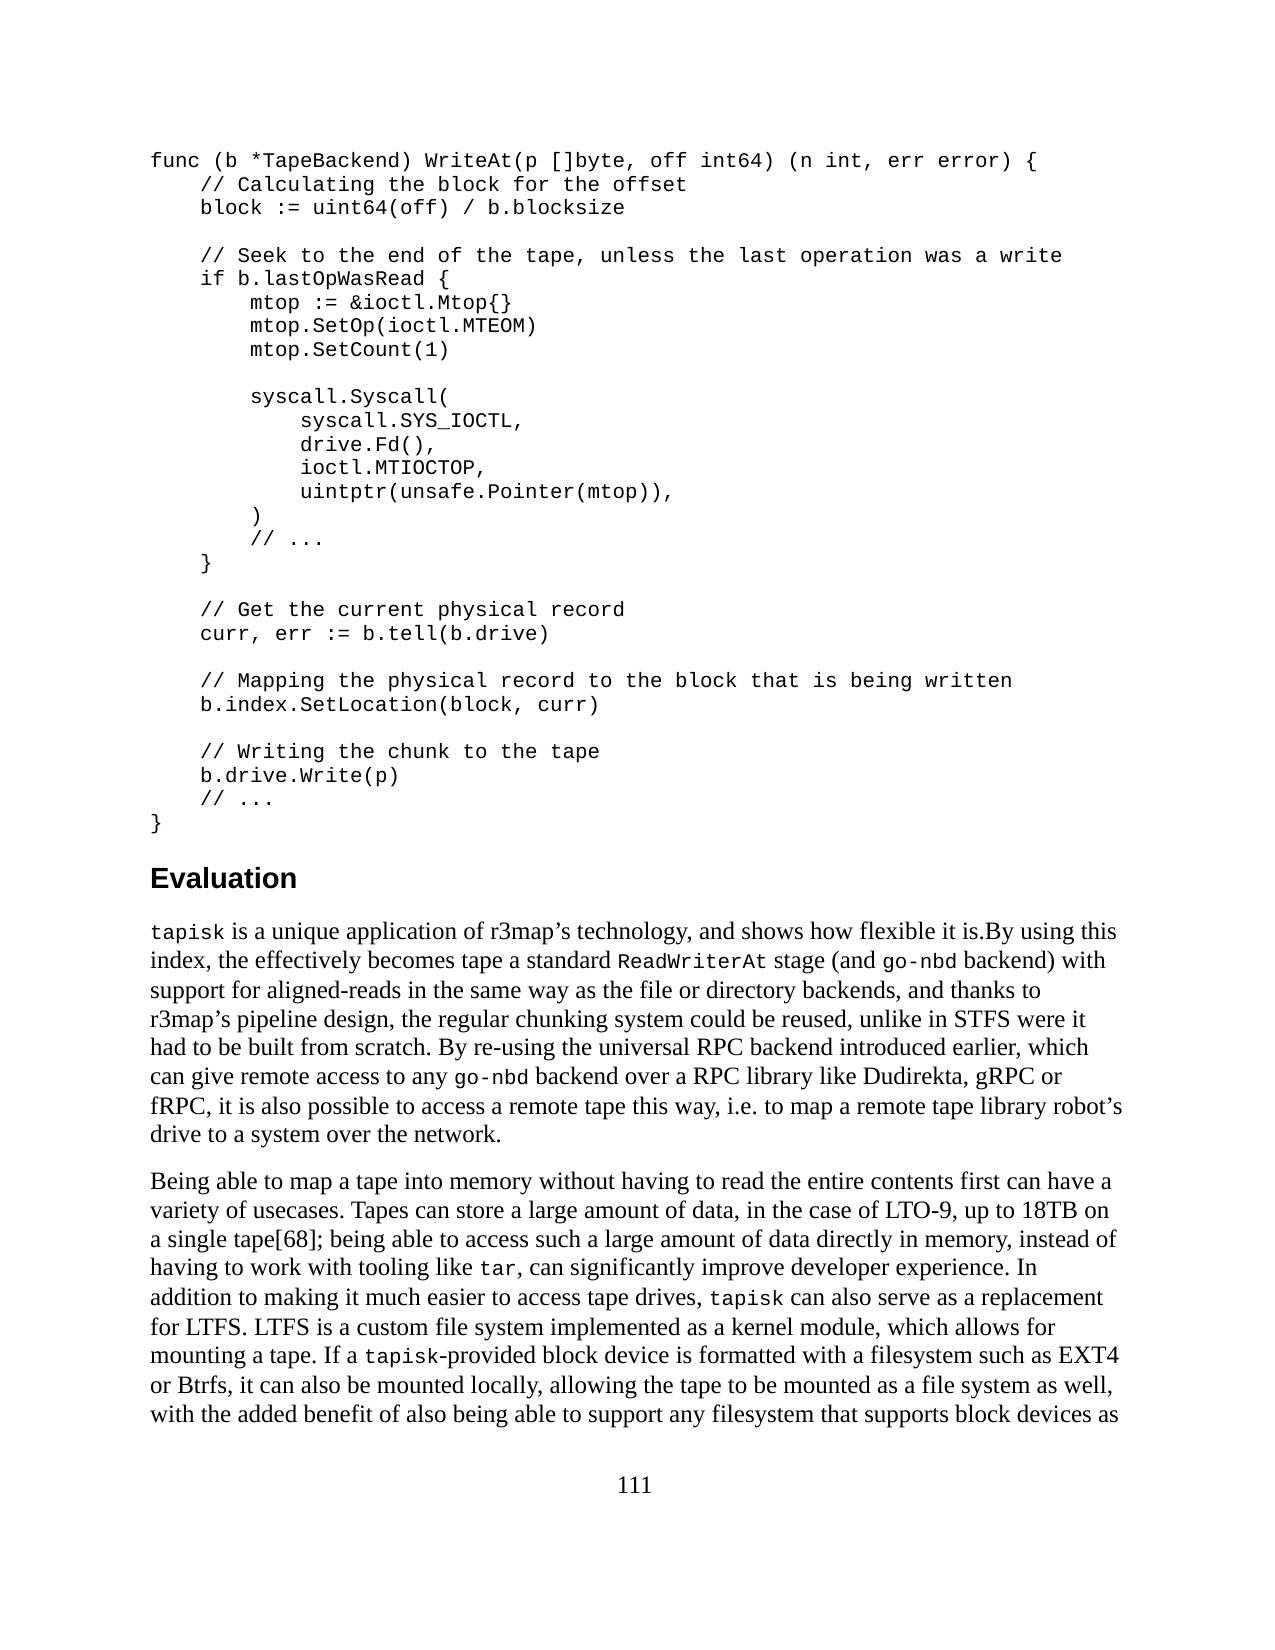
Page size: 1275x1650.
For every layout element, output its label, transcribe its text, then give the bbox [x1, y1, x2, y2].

text mtop := &ioctl.Mtop{} [150, 292, 1125, 316]
text tapisk is a unique application of r3map’s technology, and shows how flexible it is.By using this index, the effectively becomes tape a standard ReadWriterAt stage (and go-nbd backend) with support for aligned-reads in the same way as the file or directory backends, and thanks to r3map’s pipeline design, the regular chunking system could be reused, unlike in STFS were it had to be built from scratch. By re-using the universal RPC backend introduced earlier, which can give remote access to any go-nbd backend over a RPC library like Dudirekta, gRPC or fRPC, it is also possible to access a remote tape this way, i.e. to map a remote tape library robot’s drive to a system over the network. [150, 916, 1125, 1148]
text mtop.SetCount(1) [150, 339, 1125, 363]
text block := uint64(off) / b.blocksize [150, 197, 1125, 221]
text } [150, 812, 1125, 836]
text // Mapping the physical record to the block that is being written [150, 670, 1125, 694]
text b.index.SetLocation(block, curr) [150, 694, 1125, 717]
subtitle Evaluation [150, 861, 1125, 894]
text syscall.SYS_IOCTL, [150, 410, 1125, 434]
text func (b *TapeBackend) WriteAt(p []byte, off int64) (n int, err error) { [150, 150, 1125, 174]
text Being able to map a tape into memory without having to read the entire contents first can have a variety of usecases. Tapes can store a large amount of data, in the case of LTO-9, up to 18TB on a single tape[68]; being able to access such a large amount of data directly in memory, instead of having to work with tooling like tar, can significantly improve developer experience. In addition to making it much easier to access tape drives, tapisk can also serve as a replacement for LTFS. LTFS is a custom file system implemented as a kernel module, which allows for mounting a tape. If a tapisk-provided block device is formatted with a filesystem such as EXT4 or Btrfs, it can also be mounted locally, allowing the tape to be mounted as a file system as well, with the added benefit of also being able to support any filesystem that supports block devices as [150, 1166, 1125, 1427]
text uintptr(unsafe.Pointer(mtop)), [150, 481, 1125, 505]
text // ... [150, 528, 1125, 552]
text // Seek to the end of the tape, unless the last operation was a write [150, 244, 1125, 268]
text syscall.Syscall( [150, 386, 1125, 410]
text // Get the current physical record [150, 599, 1125, 623]
text ioctl.MTIOCTOP, [150, 457, 1125, 481]
text if b.lastOpWasRead { [150, 268, 1125, 292]
text // ... [150, 788, 1125, 812]
text // Calculating the block for the offset [150, 174, 1125, 197]
text } [150, 552, 1125, 576]
text mtop.SetOp(ioctl.MTEOM) [150, 316, 1125, 339]
text b.drive.Write(p) [150, 765, 1125, 788]
text ) [150, 505, 1125, 528]
text drive.Fd(), [150, 434, 1125, 457]
text // Writing the chunk to the tape [150, 741, 1125, 765]
text curr, err := b.tell(b.drive) [150, 623, 1125, 647]
